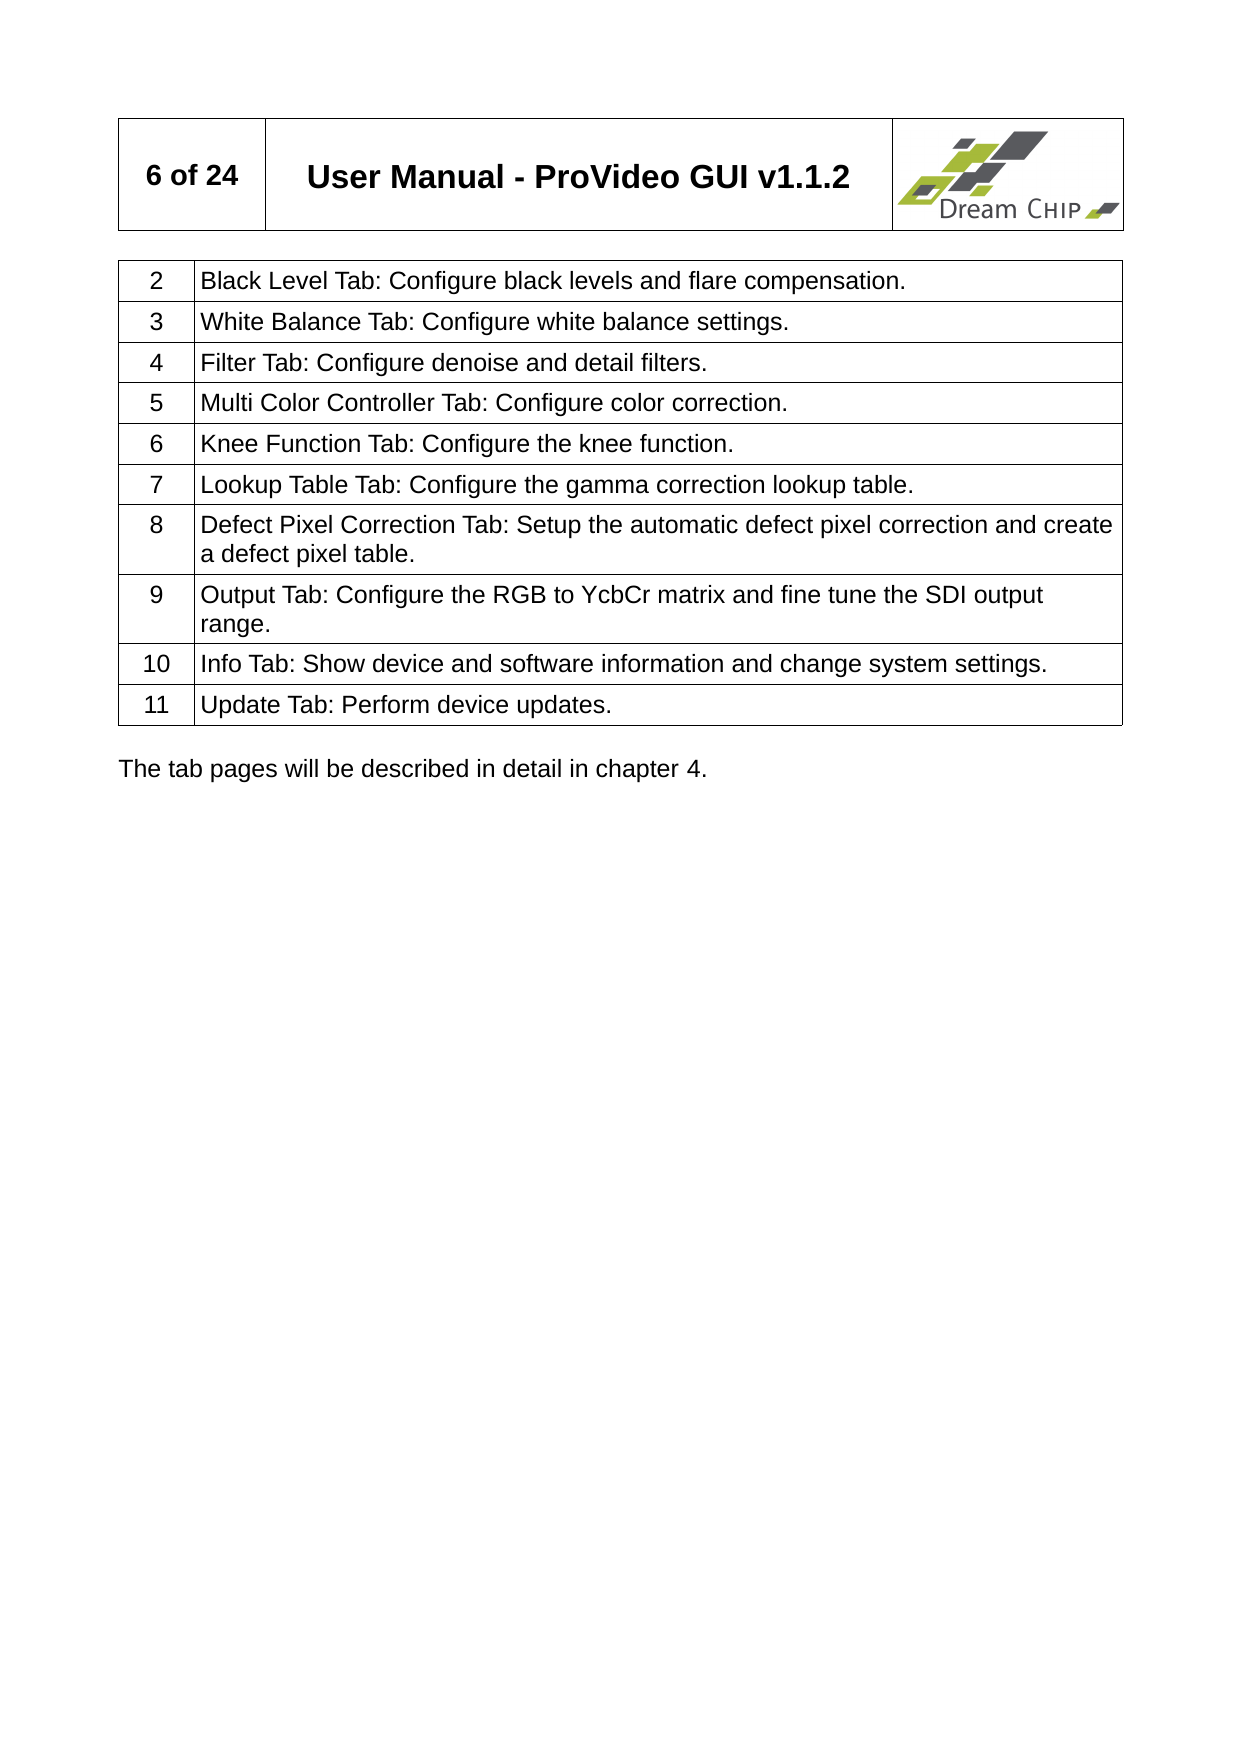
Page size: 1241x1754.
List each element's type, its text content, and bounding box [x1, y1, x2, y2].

table_cell Info Tab: Show device and software information and change system settings. [195, 644, 1122, 684]
table_cell Knee Function Tab: Configure the knee function. [195, 424, 1122, 463]
table_cell Filter Tab: Configure denoise and detail filters. [195, 343, 1122, 382]
table_cell 10 [119, 644, 194, 684]
table_cell White Balance Tab: Configure white balance settings. [195, 302, 1122, 341]
picture [897, 130, 1120, 220]
table_cell 3 [119, 302, 194, 341]
table_cell Black Level Tab: Configure black levels and flare compensation. [195, 261, 1122, 301]
table_cell Defect Pixel Correction Tab: Setup the automatic defect pixel correction and create a defect pixel table. [195, 505, 1122, 574]
table_cell Multi Color Controller Tab: Configure color correction. [195, 383, 1122, 423]
table_cell 2 [119, 261, 194, 301]
table_cell 4 [119, 343, 194, 382]
table_cell 7 [119, 465, 194, 504]
table_cell Lookup Table Tab: Configure the gamma correction lookup table. [195, 465, 1122, 504]
table_cell 5 [119, 383, 194, 423]
text The tab pages will be described in detail in chapter 4. [118, 754, 1122, 783]
table_cell Output Tab: Configure the RGB to YcbCr matrix and fine tune the SDI output range. [195, 575, 1122, 643]
table_cell Update Tab: Perform device updates. [195, 685, 1122, 725]
table_cell 8 [119, 505, 194, 574]
table_cell 6 [119, 424, 194, 463]
table_cell 9 [119, 575, 194, 643]
table_cell 11 [119, 685, 194, 725]
